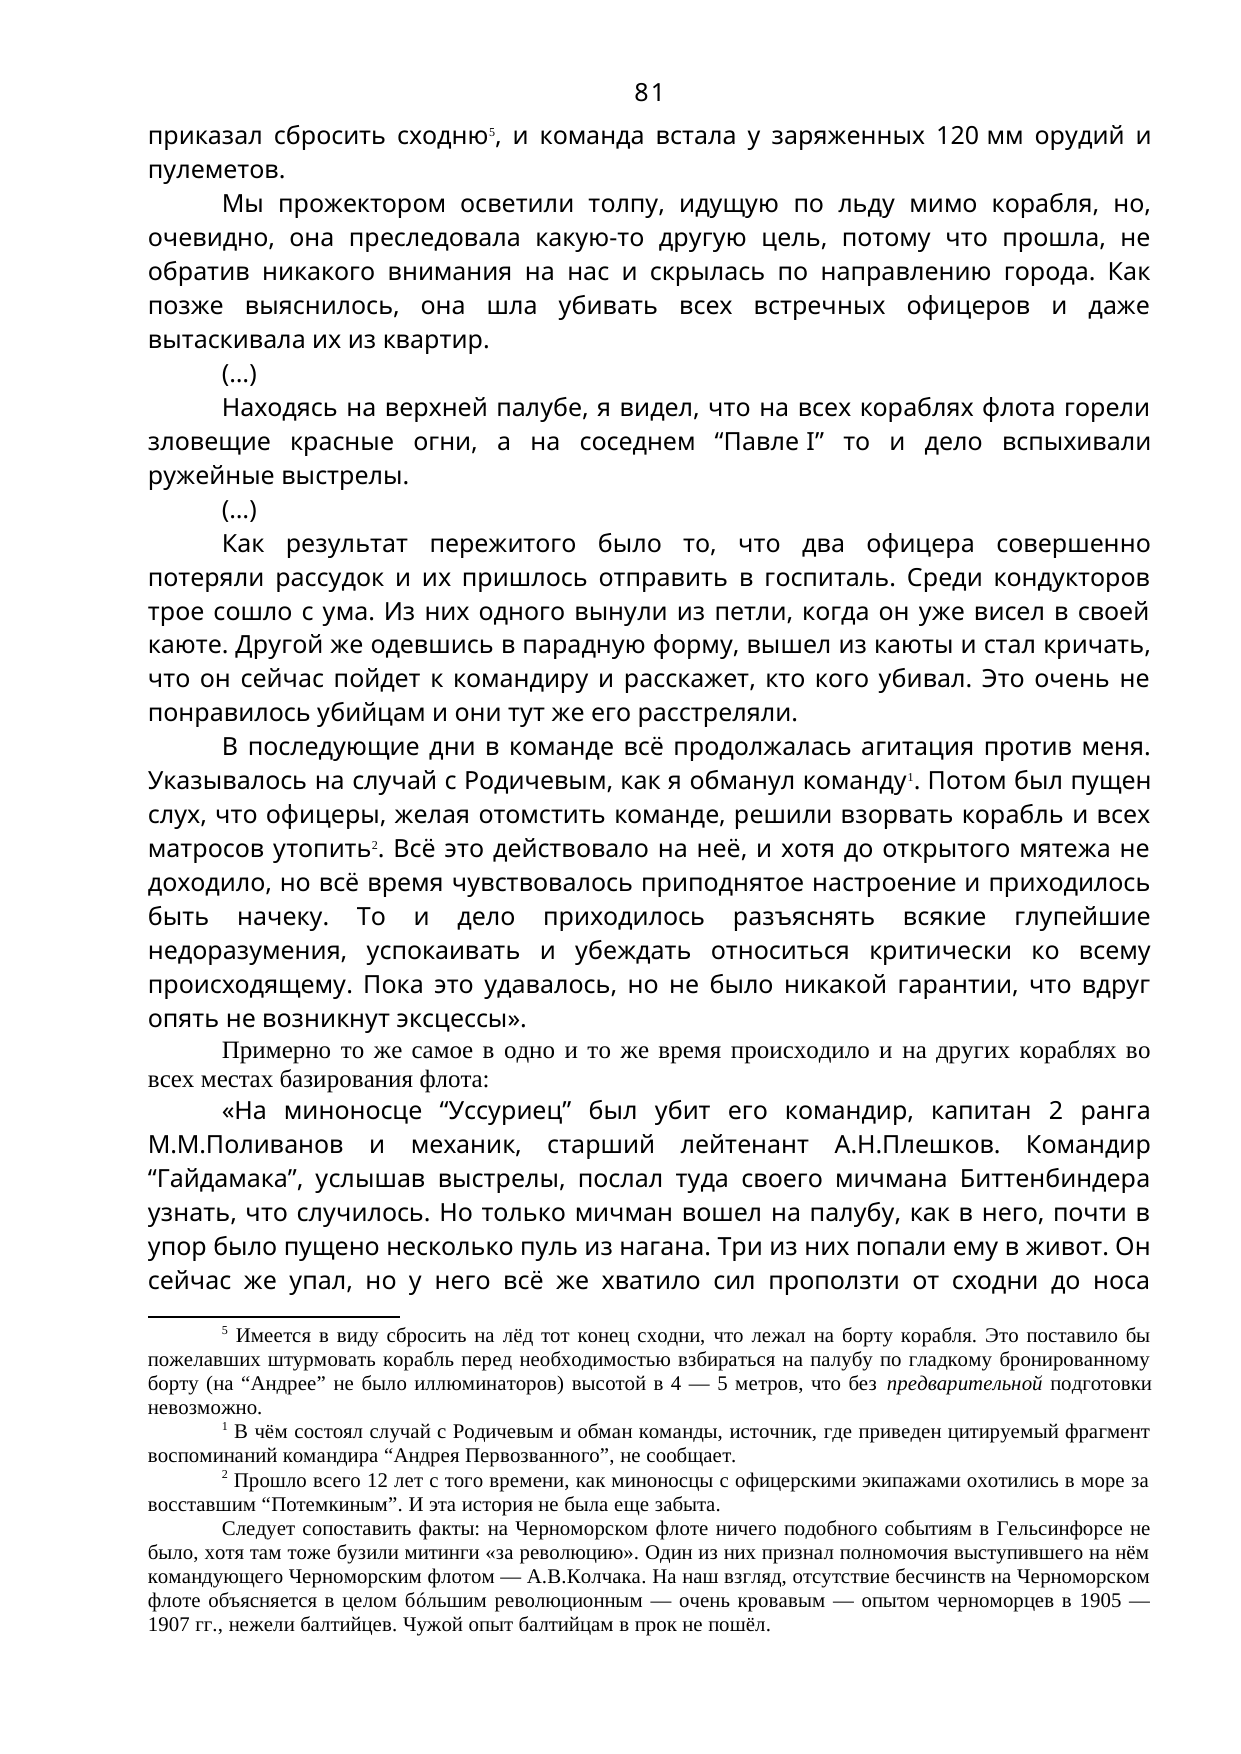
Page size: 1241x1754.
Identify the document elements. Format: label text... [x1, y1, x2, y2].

text Примерно то же самое в одно и то же время происходило и на других кораблях во всех местах базирования флота: [148, 1035, 1152, 1093]
text (…) [148, 492, 1152, 526]
text Имеется в виду сбросить на лёд тот конец сходни, что лежал на борту корабля. Это поставило бы пожелавших штурмовать корабль перед необходимостью взбираться на палубу по гладкому бронированному борту (на “Андрее” не было иллюминаторов) высотой в 4 — 5 метров, что без предварительной подготовки невозможно. [148, 1323, 1152, 1419]
text В последующие дни в команде всё продолжалась агитация против меня. Указывалось на случай с Родичевым, как я обманул команду. Потом был пущен слух, что офицеры, желая отомстить команде, решили взорвать корабль и всех матросов утопить. Всё это действовало на неё, и хотя до открытого мятежа не доходило, но всё время чувствовалось приподнятое настроение и приходилось быть начеку. То и дело приходилось разъяснять всякие глупейшие недоразумения, успокаивать и убеждать относиться критически ко всему происходящему. Пока это удавалось, но не было никакой гарантии, что вдруг опять не возникнут эксцессы». [148, 729, 1152, 1035]
text Мы прожектором осветили толпу, идущую по льду мимо корабля, но, очевидно, она преследовала какую-то другую цель, потому что прошла, не обратив никакого внимания на нас и скрылась по направлению города. Как позже выяснилось, она шла убивать всех встречных офицеров и даже вытаскивала их из квартир. [148, 186, 1152, 356]
text (…) [148, 356, 1152, 390]
text Следует сопоставить факты: на Черноморском флоте ничего подобного событиям в Гельсинфорсе не было, хотя там тоже бузили митинги «за революцию». Один из них признал полномочия выступившего на нём командующего Черноморским флотом — А.В.Колчака. На наш взгляд, отсутствие бесчинств на Черноморском флоте объясняется в целом бóльшим революционным — очень кровавым — опытом черноморцев в 1905 — 1907 гг., нежели балтийцев. Чужой опыт балтийцам в прок не пошёл. [148, 1516, 1152, 1636]
text Прошло всего 12 лет с того времени, как миноносцы с офицерскими экипажами охотились в море за восставшим “Потемкиным”. И эта история не была еще забыта. [148, 1467, 1152, 1516]
text В чём состоял случай с Родичевым и обман команды, источник, где приведен цитируемый фрагмент воспоминаний командира “Андрея Первозванного”, не сообщает. [148, 1419, 1152, 1467]
text приказал сбросить сходню, и команда встала у заряженных 120 мм орудий и пулеметов. [148, 118, 1152, 186]
text Находясь на верхней палубе, я видел, что на всех кораблях флота горели зловещие красные огни, а на соседнем “Павле I” то и дело вспыхивали ружейные выстрелы. [148, 390, 1152, 492]
text Как результат пережитого было то, что два офицера совершенно потеряли рассудок и их пришлось отправить в госпиталь. Среди кондукторов трое сошло с ума. Из них одного вынули из петли, когда он уже висел в своей каюте. Другой же одевшись в парадную форму, вышел из каюты и стал кричать, что он сейчас пойдет к командиру и расскажет, кто кого убивал. Это очень не понравилось убийцам и они тут же его расстреляли. [148, 526, 1152, 729]
text «На миноносце “Уссуриец” был убит его командир, капитан 2 ранга М.М.Поливанов и механик, старший лейтенант А.Н.Плешков. Командир “Гайдамака”, услышав выстрелы, послал туда своего мичмана Биттенбиндера узнать, что случилось. Но только мичман вошел на палубу, как в него, почти в упор было пущено несколько пуль из нагана. Три из них попали ему в живот. Он сейчас же упал, но у него всё же хватило сил проползти от сходни до носа [148, 1093, 1152, 1297]
